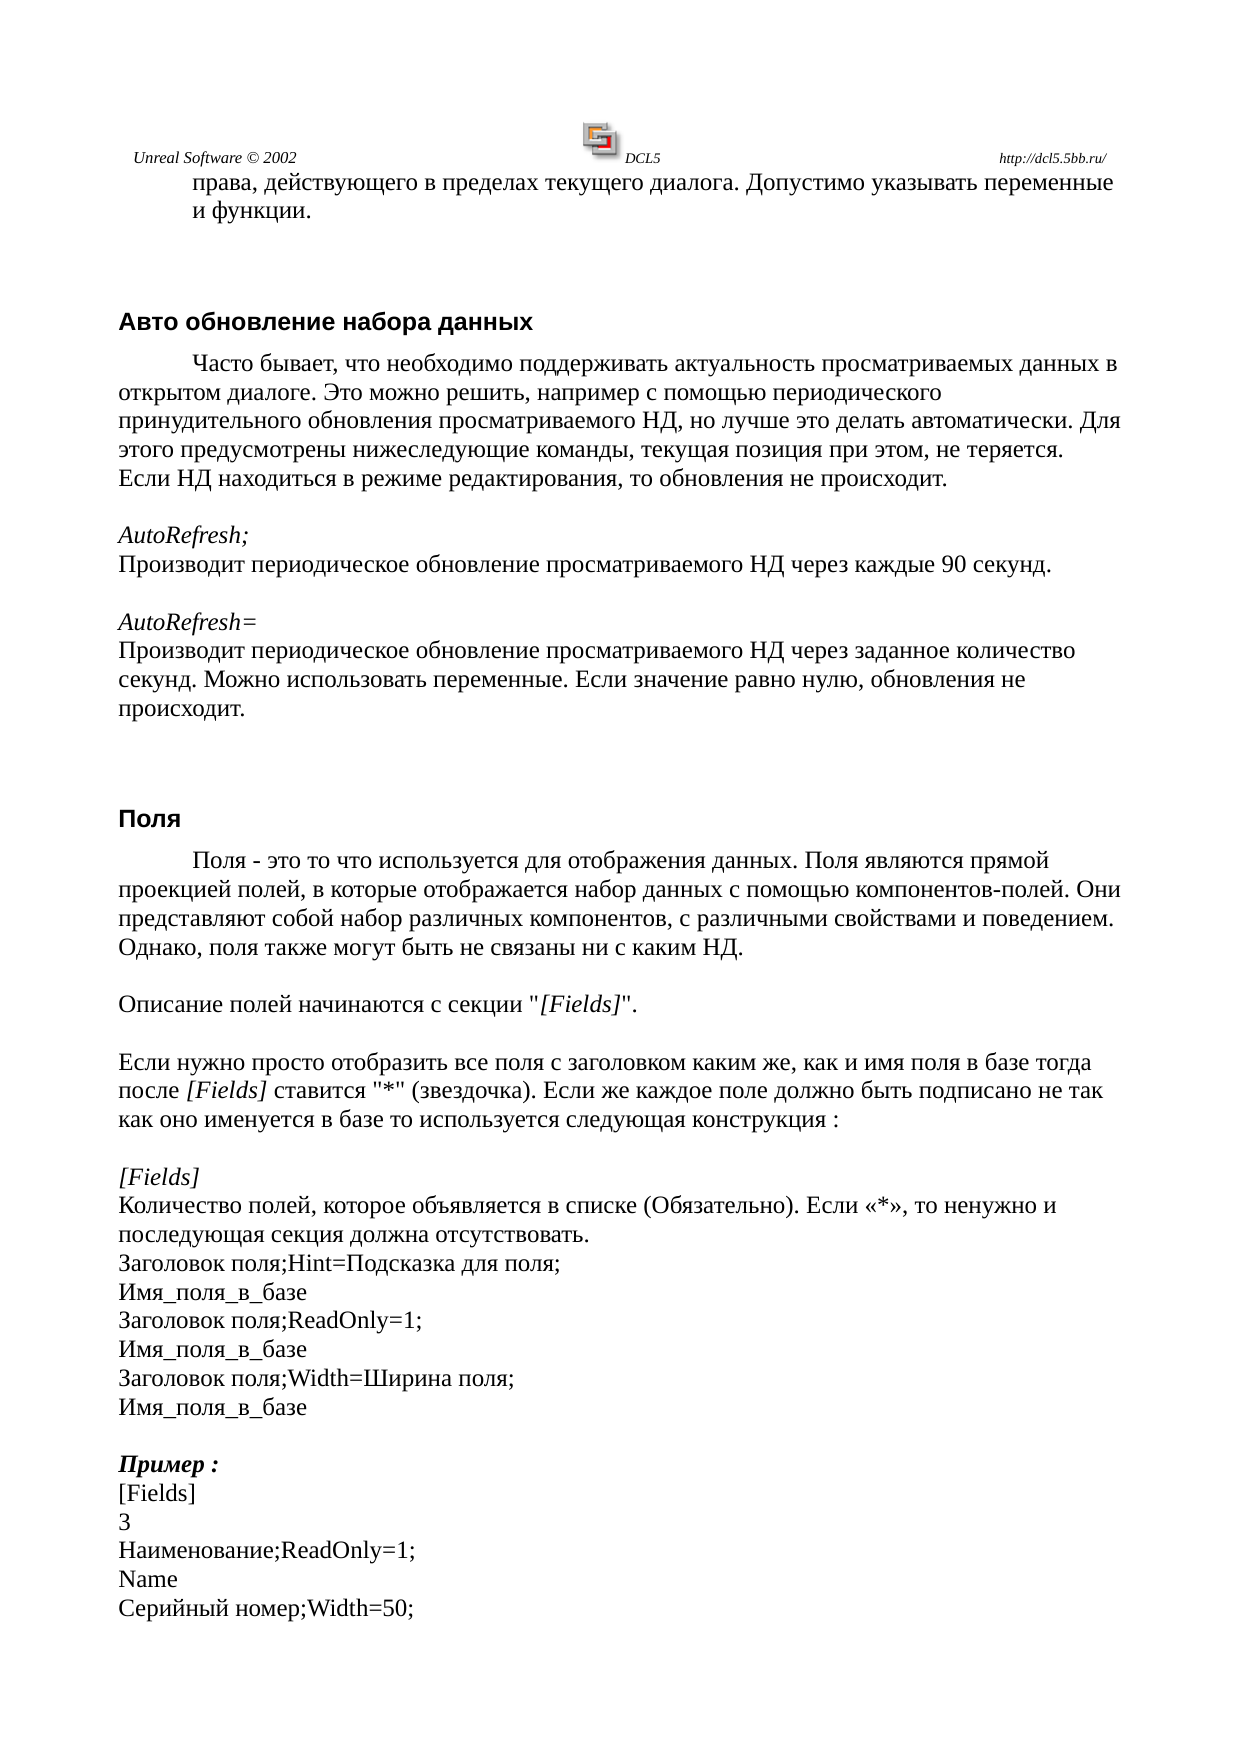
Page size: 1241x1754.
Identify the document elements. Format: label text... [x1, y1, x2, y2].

text Имя_поля_в_базе [118, 1392, 1122, 1420]
text Name [118, 1564, 1122, 1593]
text Количество полей, которое объявляется в списке (Обязательно). Если «*», то ненужно и последующая секция должна отсутствовать. [118, 1190, 1122, 1248]
text Серийный номер;Width=50; [118, 1593, 1122, 1622]
subtitle Поля [118, 804, 1122, 833]
text AutoRefresh= [118, 607, 1122, 635]
text Имя_поля_в_базе [118, 1277, 1122, 1305]
text Наименование;ReadOnly=1; [118, 1535, 1122, 1564]
subtitle Авто обновление набора данных [118, 307, 1122, 335]
text AutoRefresh; [118, 520, 1122, 549]
text Производит периодическое обновление просматриваемого НД через заданное количество секунд. Можно использовать переменные. Если значение равно нулю, обновления не происходит. [118, 635, 1122, 722]
text права, действующего в пределах текущего диалога. Допустимо указывать переменные и функции. [118, 167, 1122, 224]
text Производит периодическое обновление просматриваемого НД через каждые 90 секунд. [118, 549, 1122, 578]
text [Fields] [118, 1478, 1122, 1507]
text Имя_поля_в_базе [118, 1334, 1122, 1363]
text Заголовок поля;Hint=Подсказка для поля; [118, 1248, 1122, 1277]
text Пример : [118, 1449, 1122, 1478]
text Заголовок поля;Width=Ширина поля; [118, 1363, 1122, 1392]
text Если нужно просто отобразить все поля с заголовком каким же, как и имя поля в базе тогда после [Fields] ставится "*" (звездочка). Если же каждое поле должно быть подписано не так как оно именуется в базе то используется следующая конструкция : [118, 1047, 1122, 1133]
picture [579, 118, 625, 164]
text 3 [118, 1507, 1122, 1535]
text [Fields] [118, 1162, 1122, 1190]
text Описание полей начинаются с секции "[Fields]". [118, 989, 1122, 1018]
text Часто бывает, что необходимо поддерживать актуальность просматриваемых данных в открытом диалоге. Это можно решить, например с помощью периодического принудительного обновления просматриваемого НД, но лучше это делать автоматически. Для этого предусмотрены нижеследующие команды, текущая позиция при этом, не теряется. Если НД находиться в режиме редактирования, то обновления не происходит. [118, 348, 1122, 492]
text Заголовок поля;ReadOnly=1; [118, 1305, 1122, 1334]
text Поля - это то что используется для отображения данных. Поля являются прямой проекцией полей, в которые отображается набор данных с помощью компонентов-полей. Они представляют собой набор различных компонентов, с различными свойствами и поведением. Однако, поля также могут быть не связаны ни с каким НД. [118, 845, 1122, 960]
